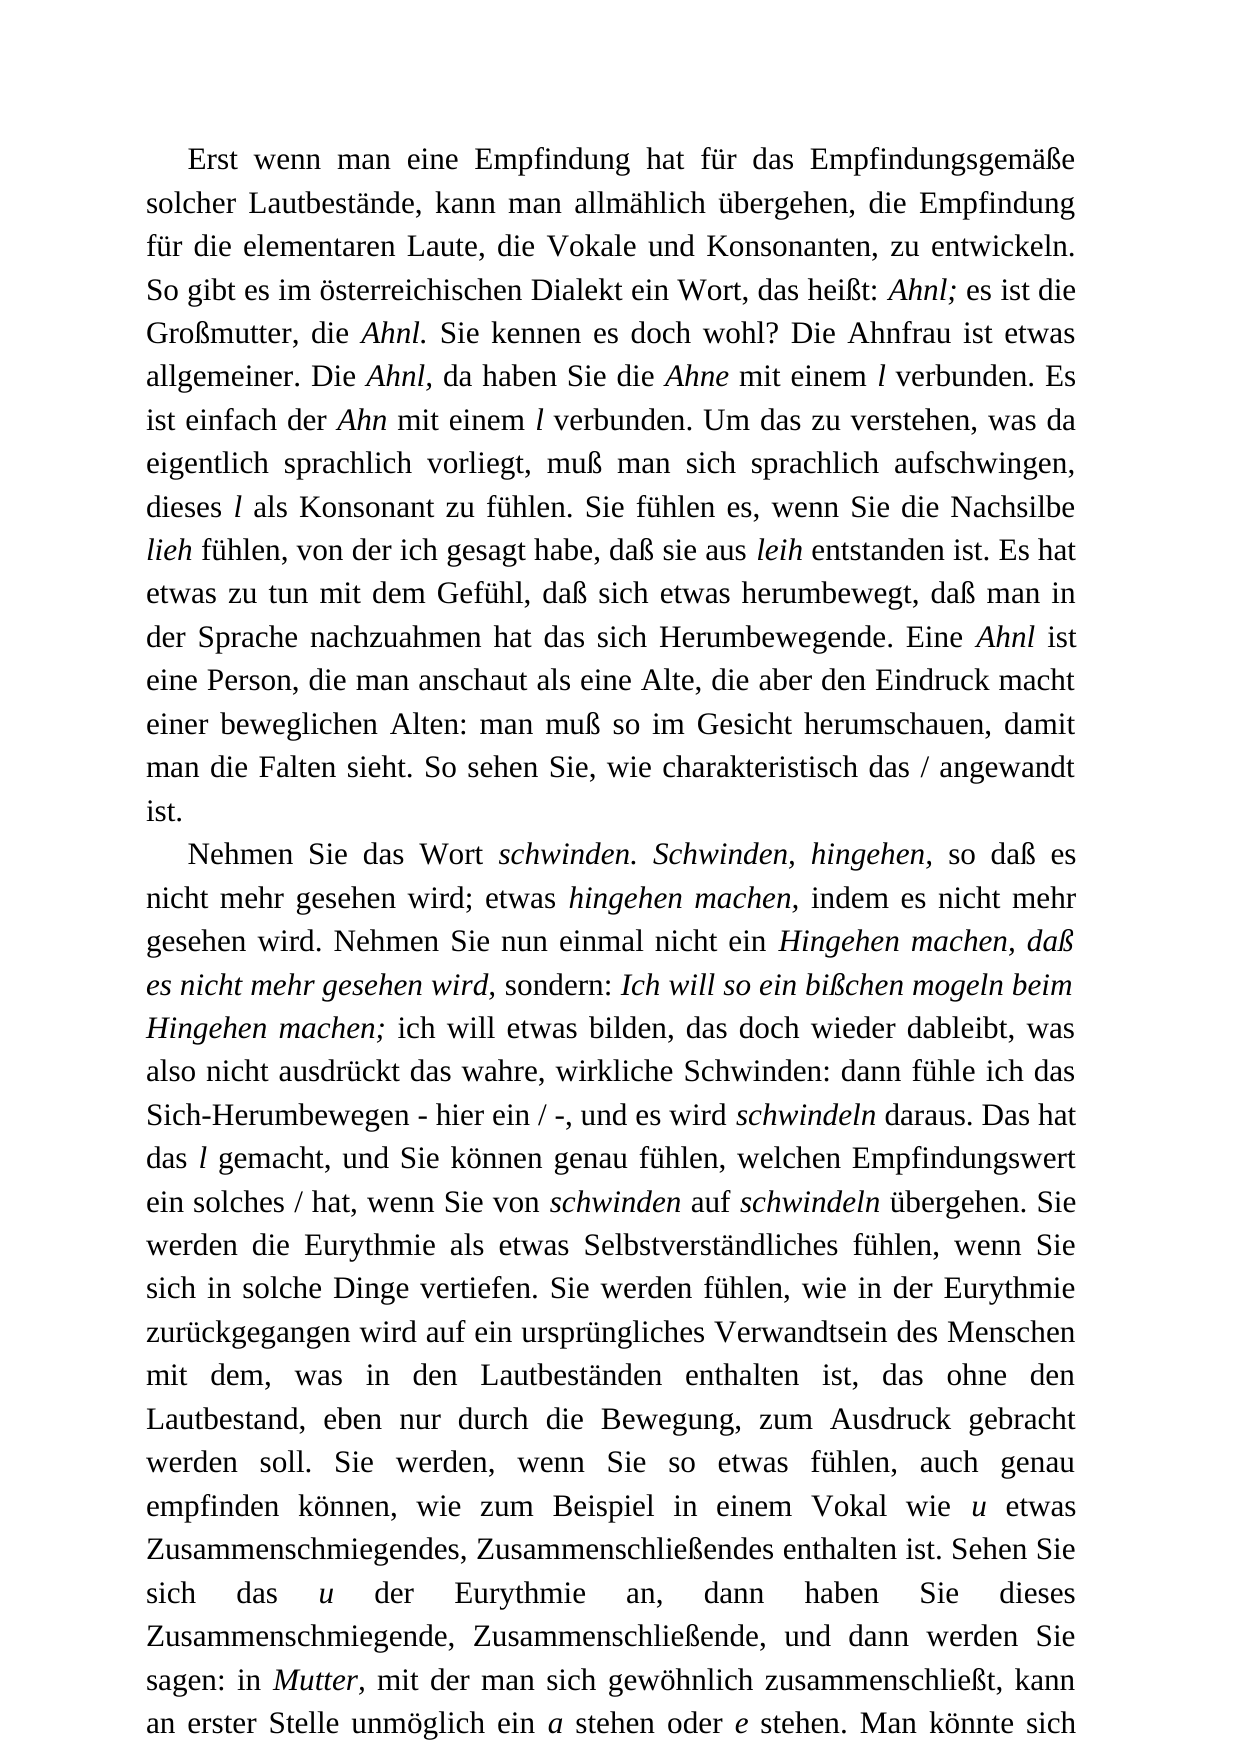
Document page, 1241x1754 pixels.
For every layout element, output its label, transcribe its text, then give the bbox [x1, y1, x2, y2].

text Nehmen Sie das Wort schwinden. Schwinden, hingehen, so daß es nicht mehr gesehen wird; etwas hingehen machen, indem es nicht mehr gesehen wird. Nehmen Sie nun einmal nicht ein Hingehen machen, daß es nicht mehr gesehen wird, sondern: Ich will so ein bißchen mogeln beim Hingehen machen; ich will etwas bilden, das doch wieder dableibt, was also nicht ausdrückt das wahre, wirkliche Schwinden: dann fühle ich das Sich-Herumbewegen - hier ein / -, und es wird schwindeln daraus. Das hat das l gemacht, und Sie können genau fühlen, welchen Empfindungswert ein solches / hat, wenn Sie von schwinden auf schwindeln übergehen. Sie werden die Eurythmie als etwas Selbstverständliches fühlen, wenn Sie sich in solche Dinge vertiefen. Sie werden fühlen, wie in der Eurythmie zurückgegangen wird auf ein ursprüngliches Verwandtsein des Menschen mit dem, was in den Lautbeständen enthalten ist, das ohne den Lautbestand, eben nur durch die Bewegung, zum Ausdruck gebracht werden soll. Sie werden, wenn Sie so etwas fühlen, auch genau empfinden können, wie zum Beispiel in einem Vokal wie u etwas Zusammenschmiegendes, Zusammenschließendes enthalten ist. Sehen Sie sich das u der Eurythmie an, dann haben Sie dieses Zusammenschmiegende, Zusammenschließende, und dann werden Sie sagen: in Mutter, mit der man sich gewöhnlich zusammenschließt, kann an erster Stelle unmöglich ein a stehen oder e stehen. Man könnte sich [146, 835, 1077, 1740]
text Erst wenn man eine Empfindung hat für das Empfindungsgemäße solcher Lautbestände, kann man allmählich übergehen, die Empfindung für die elementaren Laute, die Vokale und Konsonanten, zu entwickeln. So gibt es im österreichischen Dialekt ein Wort, das heißt: Ahnl; es ist die Großmutter, die Ahnl. Sie kennen es doch wohl? Die Ahnfrau ist etwas allgemeiner. Die Ahnl, da haben Sie die Ahne mit einem l verbunden. Es ist einfach der Ahn mit einem l verbunden. Um das zu verstehen, was da eigentlich sprachlich vorliegt, muß man sich sprachlich aufschwingen, dieses l als Konsonant zu fühlen. Sie fühlen es, wenn Sie die Nachsilbe lieh fühlen, von der ich gesagt habe, daß sie aus leih entstanden ist. Es hat etwas zu tun mit dem Gefühl, daß sich etwas herumbewegt, daß man in der Sprache nachzuahmen hat das sich Herumbewegende. Eine Ahnl ist eine Person, die man anschaut als eine Alte, die aber den Eindruck macht einer beweglichen Alten: man muß so im Gesicht herumschauen, damit man die Falten sieht. So sehen Sie, wie charakteristisch das / angewandt ist. [146, 140, 1077, 828]
